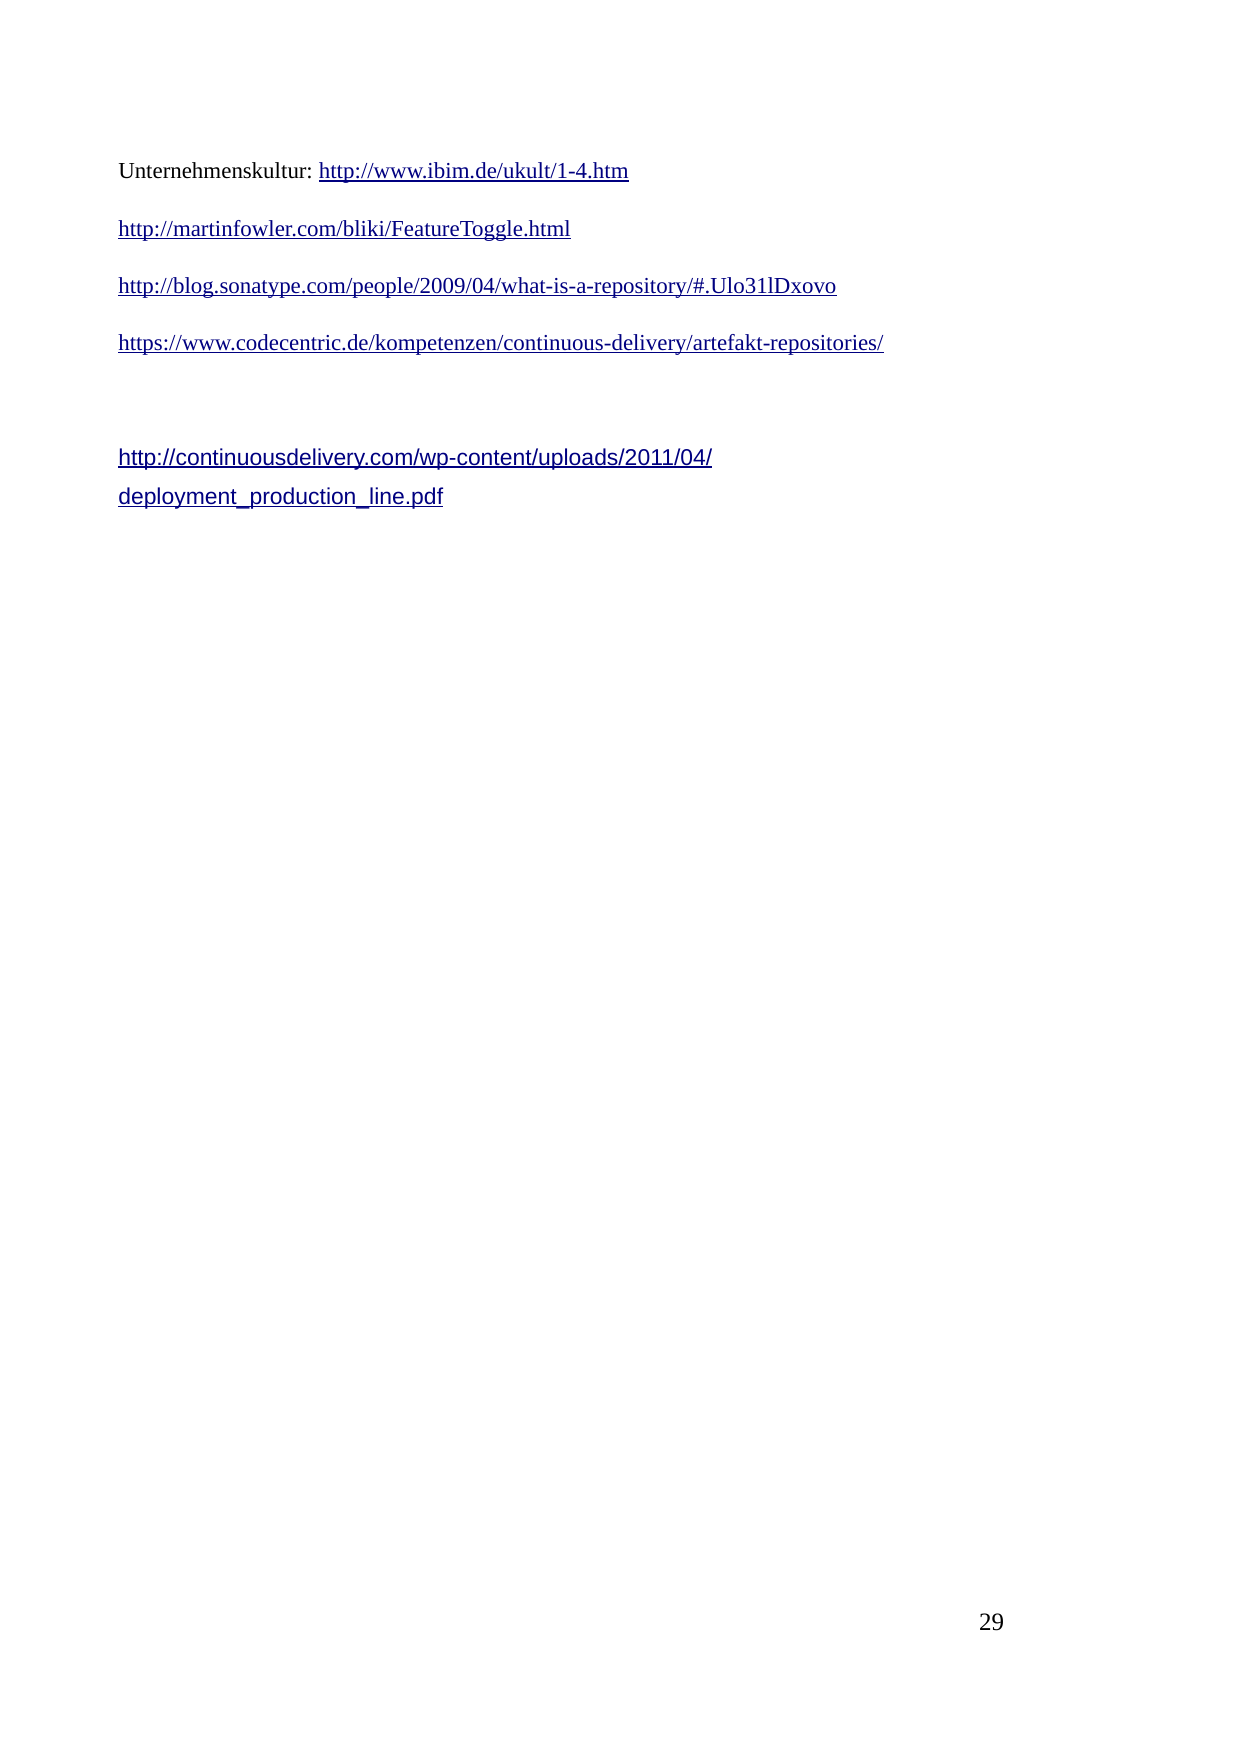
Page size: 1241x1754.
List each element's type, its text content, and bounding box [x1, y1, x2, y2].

text http://martinfowler.com/bliki/FeatureToggle.html [118, 215, 1004, 241]
text Unternehmenskultur: http://www.ibim.de/ukult/1-4.htm [118, 118, 1004, 184]
text https://www.codecentric.de/kompetenzen/continuous-delivery/artefakt-repositories/ [118, 329, 1004, 356]
text http://blog.sonatype.com/people/2009/04/what-is-a-repository/#.Ulo31lDxovo [118, 272, 1004, 298]
text http://continuousdelivery.com/wp-content/uploads/2011/04/deployment_production_line.pdf [118, 443, 1004, 509]
